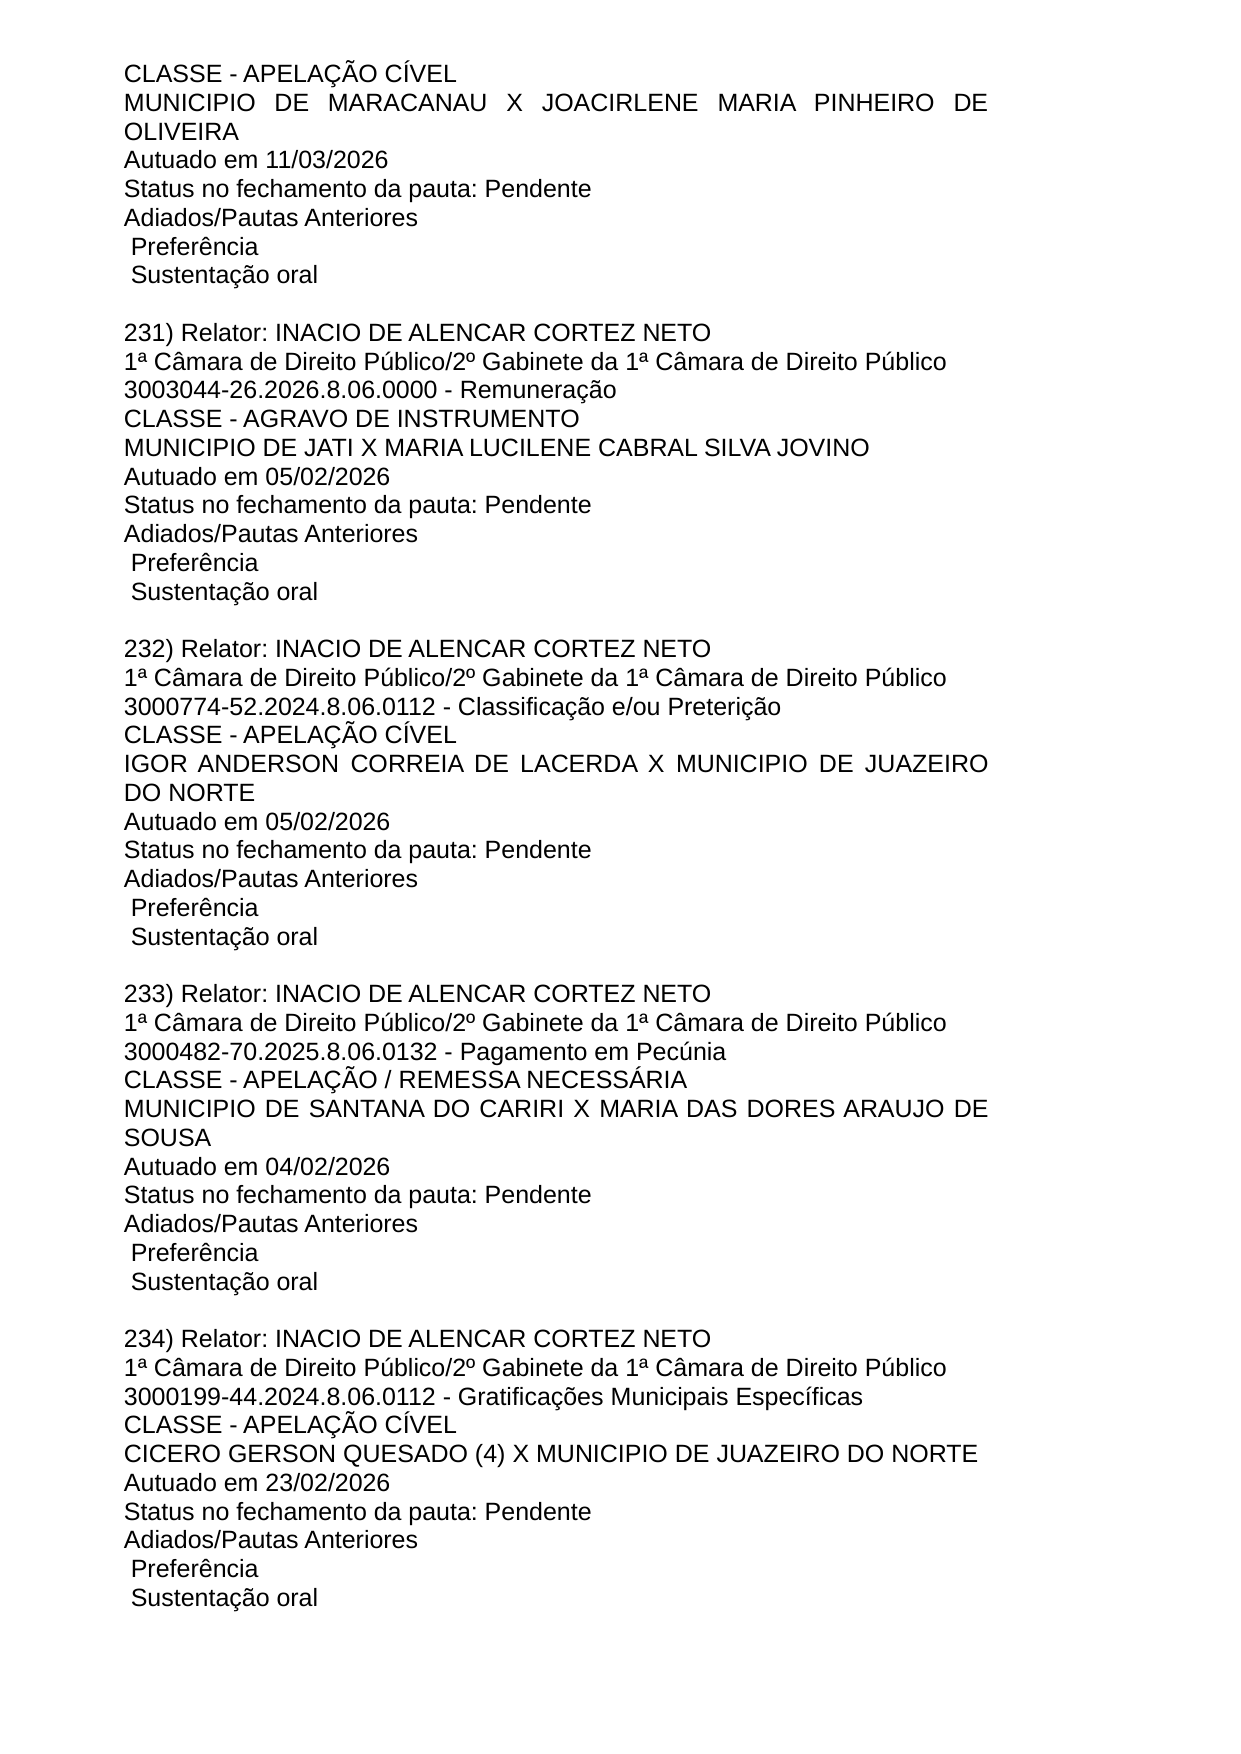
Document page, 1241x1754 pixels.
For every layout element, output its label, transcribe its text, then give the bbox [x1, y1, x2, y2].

text 3003044-26.2026.8.06.0000 - Remuneração [124, 375, 989, 404]
text Sustentação oral [124, 577, 989, 605]
text 234) Relator: INACIO DE ALENCAR CORTEZ NETO [124, 1324, 989, 1353]
text Status no fechamento da pauta: Pendente [124, 1180, 989, 1209]
text Autuado em 23/02/2026 [124, 1468, 989, 1497]
text Status no fechamento da pauta: Pendente [124, 1497, 989, 1525]
text CICERO GERSON QUESADO (4) X MUNICIPIO DE JUAZEIRO DO NORTE [124, 1439, 989, 1468]
text Adiados/Pautas Anteriores [124, 1525, 989, 1554]
text MUNICIPIO DE SANTANA DO CARIRI X MARIA DAS DORES ARAUJO DE SOUSA [124, 1094, 989, 1152]
text 233) Relator: INACIO DE ALENCAR CORTEZ NETO [124, 979, 989, 1008]
text CLASSE - APELAÇÃO CÍVEL [124, 59, 989, 88]
text Autuado em 05/02/2026 [124, 462, 989, 490]
text Adiados/Pautas Anteriores [124, 1209, 989, 1238]
text 3000482-70.2025.8.06.0132 - Pagamento em Pecúnia [124, 1037, 989, 1065]
text 232) Relator: INACIO DE ALENCAR CORTEZ NETO [124, 634, 989, 663]
text Autuado em 11/03/2026 [124, 145, 989, 174]
text CLASSE - APELAÇÃO CÍVEL [124, 720, 989, 749]
text Status no fechamento da pauta: Pendente [124, 490, 989, 519]
text Sustentação oral [124, 260, 989, 289]
text Status no fechamento da pauta: Pendente [124, 835, 989, 864]
text IGOR ANDERSON CORREIA DE LACERDA X MUNICIPIO DE JUAZEIRO DO NORTE [124, 749, 989, 807]
text Sustentação oral [124, 922, 989, 950]
text 3000774-52.2024.8.06.0112 - Classificação e/ou Preterição [124, 692, 989, 720]
text CLASSE - APELAÇÃO / REMESSA NECESSÁRIA [124, 1065, 989, 1094]
text Autuado em 04/02/2026 [124, 1152, 989, 1180]
text Preferência [124, 548, 989, 577]
text 1ª Câmara de Direito Público/2º Gabinete da 1ª Câmara de Direito Público [124, 663, 989, 692]
text 231) Relator: INACIO DE ALENCAR CORTEZ NETO [124, 318, 989, 347]
text MUNICIPIO DE MARACANAU X JOACIRLENE MARIA PINHEIRO DE OLIVEIRA [124, 88, 989, 145]
text Adiados/Pautas Anteriores [124, 864, 989, 893]
text Preferência [124, 1238, 989, 1267]
text Status no fechamento da pauta: Pendente [124, 174, 989, 203]
text Autuado em 05/02/2026 [124, 807, 989, 835]
text 1ª Câmara de Direito Público/2º Gabinete da 1ª Câmara de Direito Público [124, 1353, 989, 1382]
text MUNICIPIO DE JATI X MARIA LUCILENE CABRAL SILVA JOVINO [124, 433, 989, 462]
text Adiados/Pautas Anteriores [124, 519, 989, 548]
text Preferência [124, 232, 989, 260]
text Preferência [124, 893, 989, 922]
text Sustentação oral [124, 1583, 989, 1612]
text Preferência [124, 1554, 989, 1583]
text 3000199-44.2024.8.06.0112 - Gratificações Municipais Específicas [124, 1382, 989, 1410]
text Adiados/Pautas Anteriores [124, 203, 989, 232]
text 1ª Câmara de Direito Público/2º Gabinete da 1ª Câmara de Direito Público [124, 347, 989, 375]
text Sustentação oral [124, 1267, 989, 1295]
text CLASSE - APELAÇÃO CÍVEL [124, 1410, 989, 1439]
text CLASSE - AGRAVO DE INSTRUMENTO [124, 404, 989, 433]
text 1ª Câmara de Direito Público/2º Gabinete da 1ª Câmara de Direito Público [124, 1008, 989, 1037]
